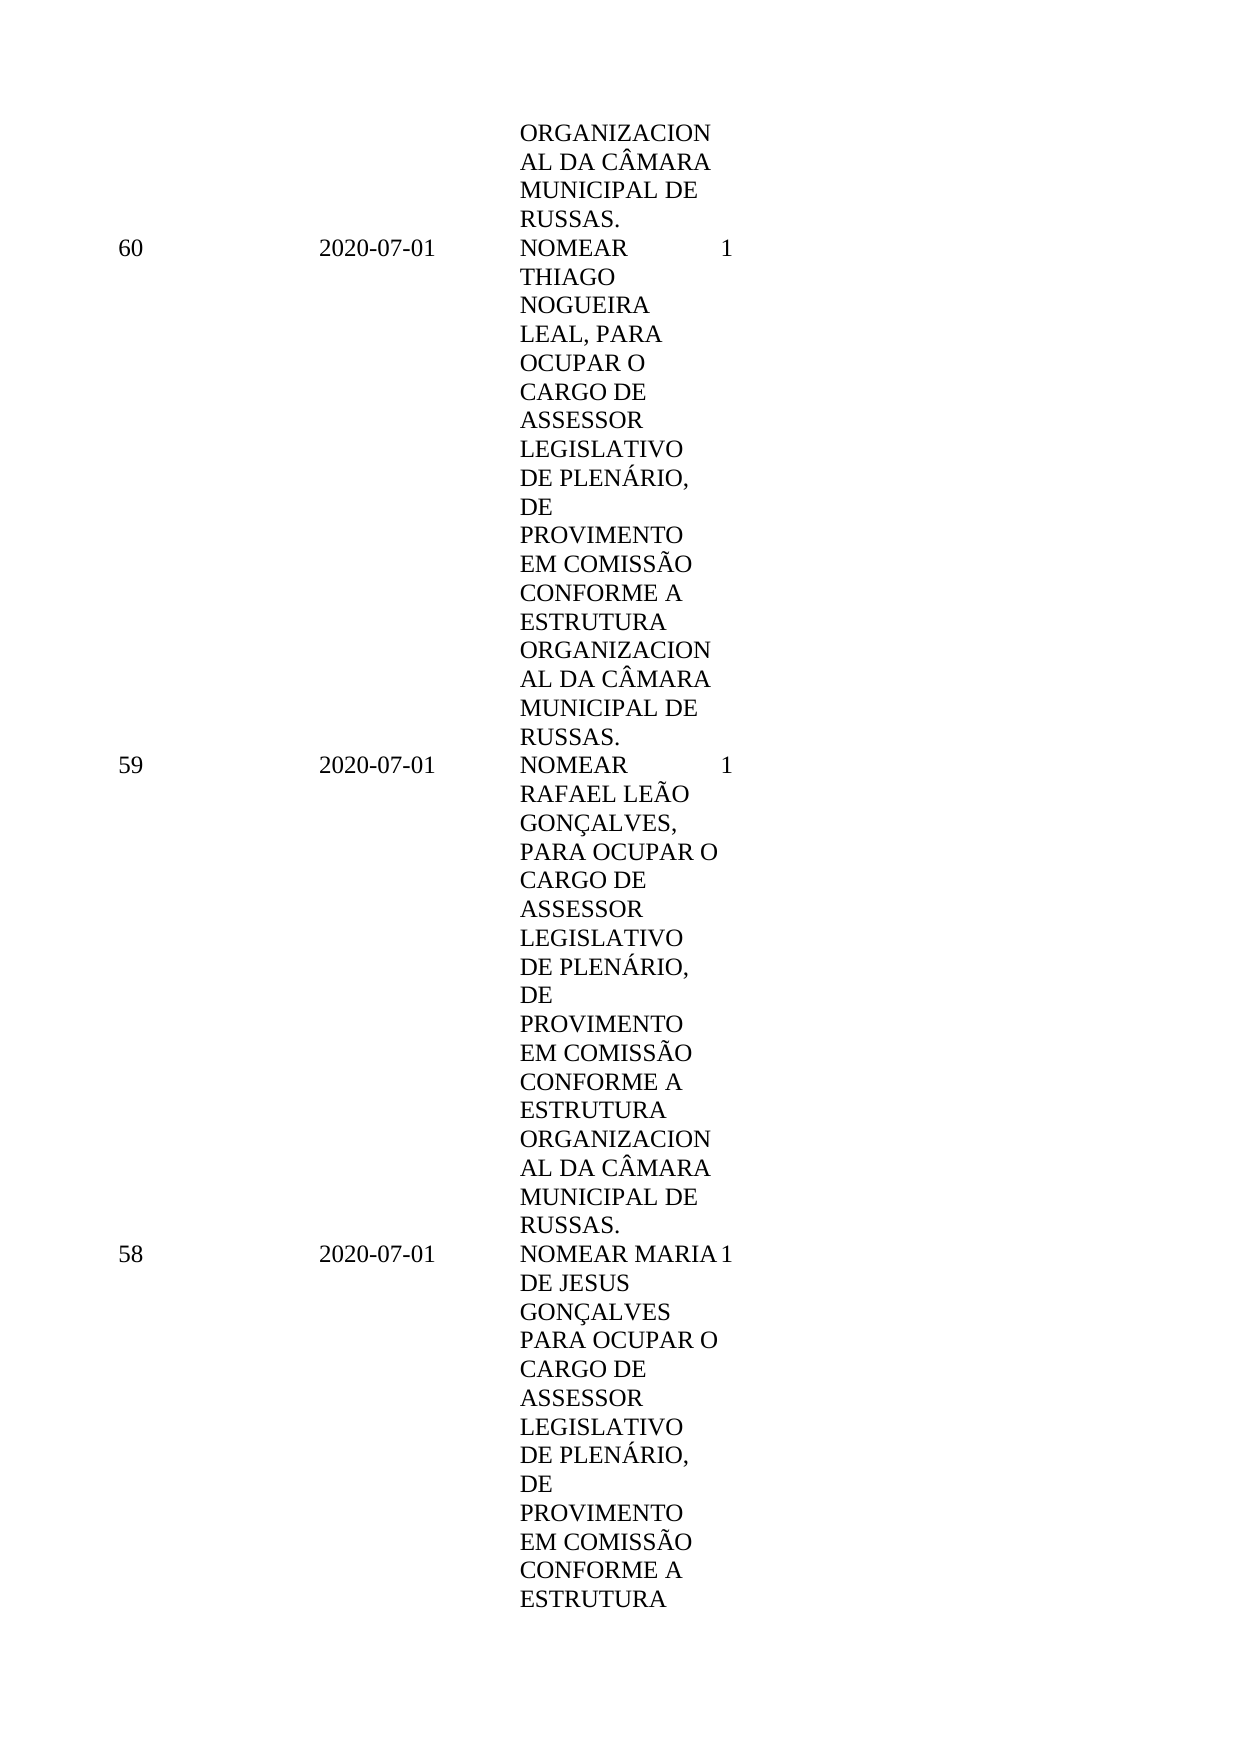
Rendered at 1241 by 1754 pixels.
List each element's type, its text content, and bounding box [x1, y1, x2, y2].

table_cell [921, 751, 1122, 1239]
table_cell 2020-07-01 [319, 1239, 519, 1613]
table_cell 60 [118, 233, 319, 751]
table_cell 2020-07-01 [319, 233, 519, 751]
table_cell NOMEAR MARIA DE JESUS GONÇALVES PARA OCUPAR O CARGO DE ASSESSOR LEGISLATIVO DE PLENÁRIO, DE PROVIMENTO EM COMISSÃO CONFORME A ESTRUTURA [520, 1239, 720, 1613]
table_cell 1 [720, 233, 921, 751]
table_cell 59 [118, 751, 319, 1239]
table_cell [921, 118, 1122, 233]
table_cell 2020-07-01 [319, 751, 519, 1239]
table_cell 1 [720, 1239, 921, 1613]
table_cell [720, 118, 921, 233]
table_cell [921, 233, 1122, 751]
table_cell [118, 118, 319, 233]
table_cell NOMEAR RAFAEL LEÃO GONÇALVES, PARA OCUPAR O CARGO DE ASSESSOR LEGISLATIVO DE PLENÁRIO, DE PROVIMENTO EM COMISSÃO CONFORME A ESTRUTURA ORGANIZACIONAL DA CÂMARA MUNICIPAL DE RUSSAS. [520, 751, 720, 1239]
table_cell NOMEAR THIAGO NOGUEIRA LEAL, PARA OCUPAR O CARGO DE ASSESSOR LEGISLATIVO DE PLENÁRIO, DE PROVIMENTO EM COMISSÃO CONFORME A ESTRUTURA ORGANIZACIONAL DA CÂMARA MUNICIPAL DE RUSSAS. [520, 233, 720, 751]
table_cell [921, 1239, 1122, 1613]
table_cell 1 [720, 751, 921, 1239]
table_cell ORGANIZACIONAL DA CÂMARA MUNICIPAL DE RUSSAS. [520, 118, 720, 233]
table_cell 58 [118, 1239, 319, 1613]
table_cell [319, 118, 519, 233]
